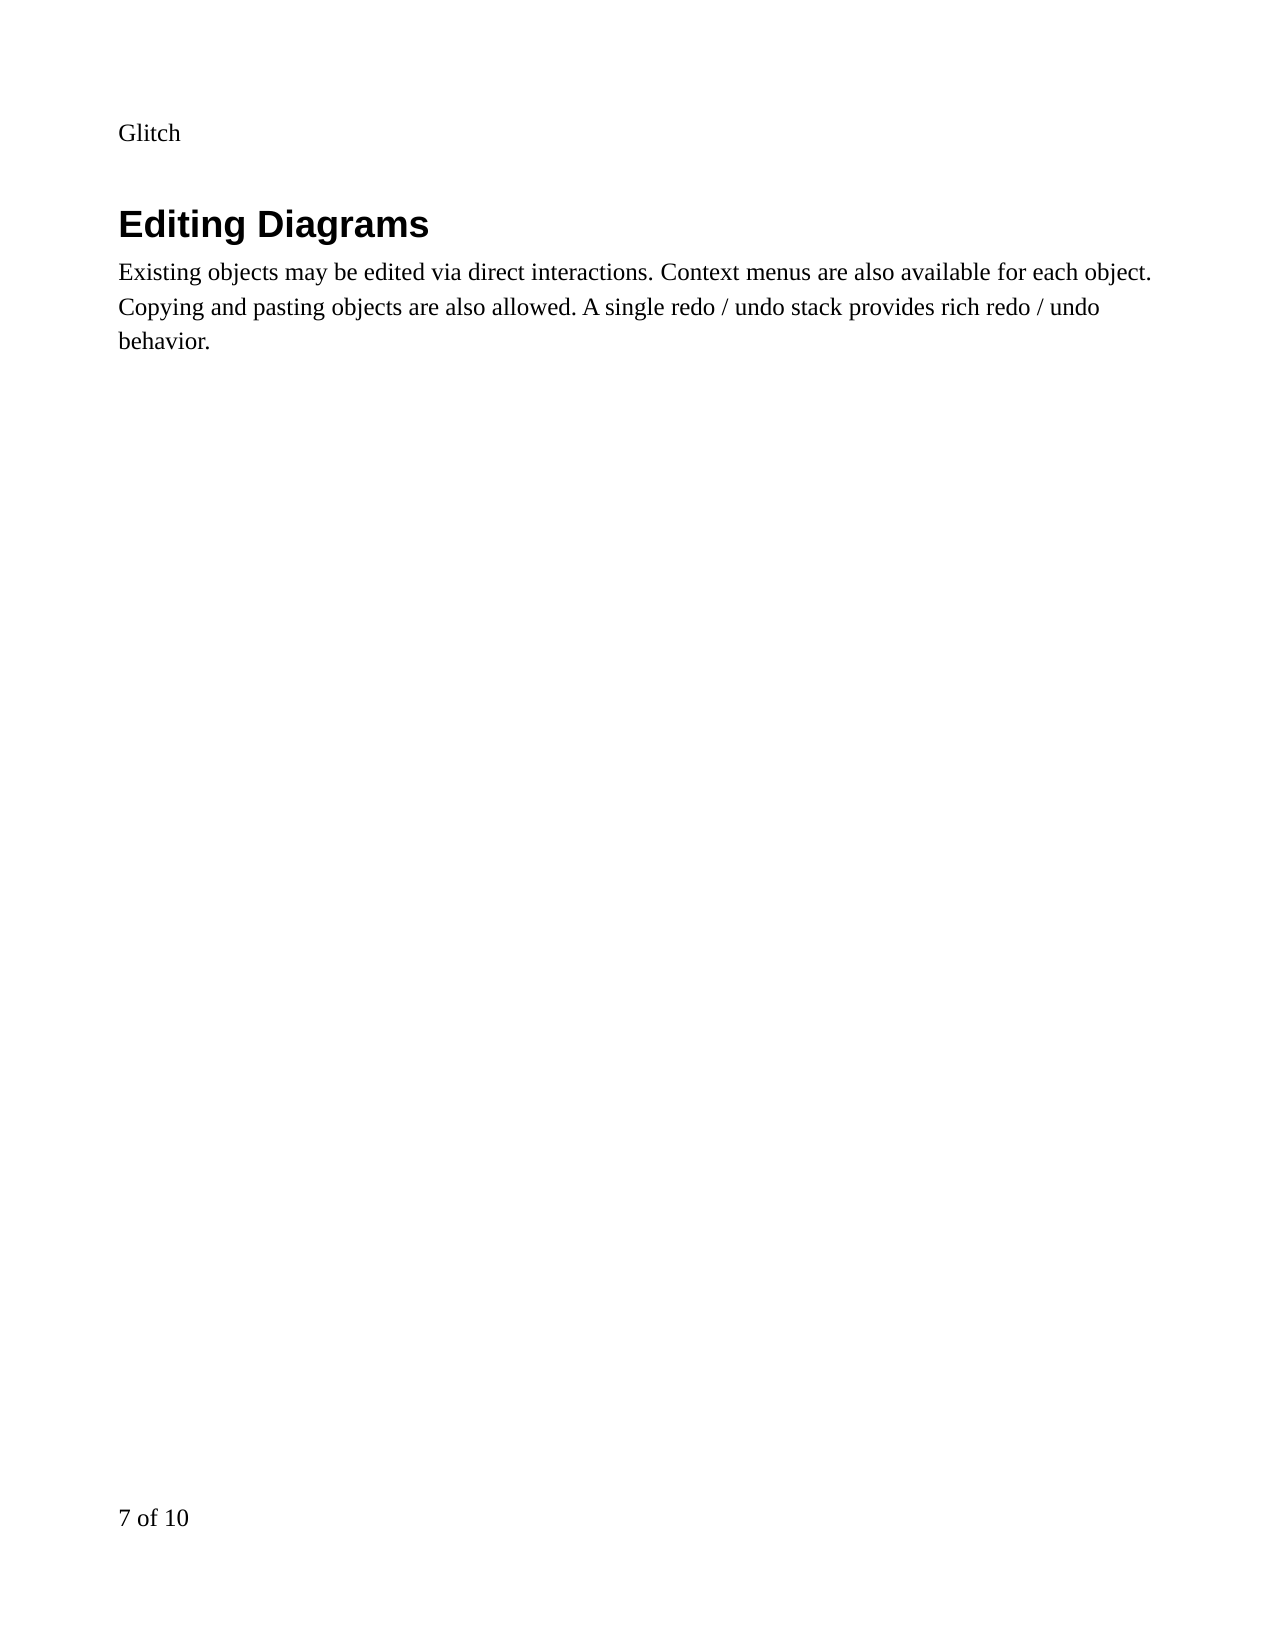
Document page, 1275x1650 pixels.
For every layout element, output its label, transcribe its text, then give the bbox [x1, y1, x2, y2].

text Existing objects may be edited via direct interactions. Context menus are also available for each object. Copying and pasting objects are also allowed. A single redo / undo stack provides rich redo / undo behavior. [118, 257, 1157, 355]
subtitle Editing Diagrams [118, 201, 1157, 245]
